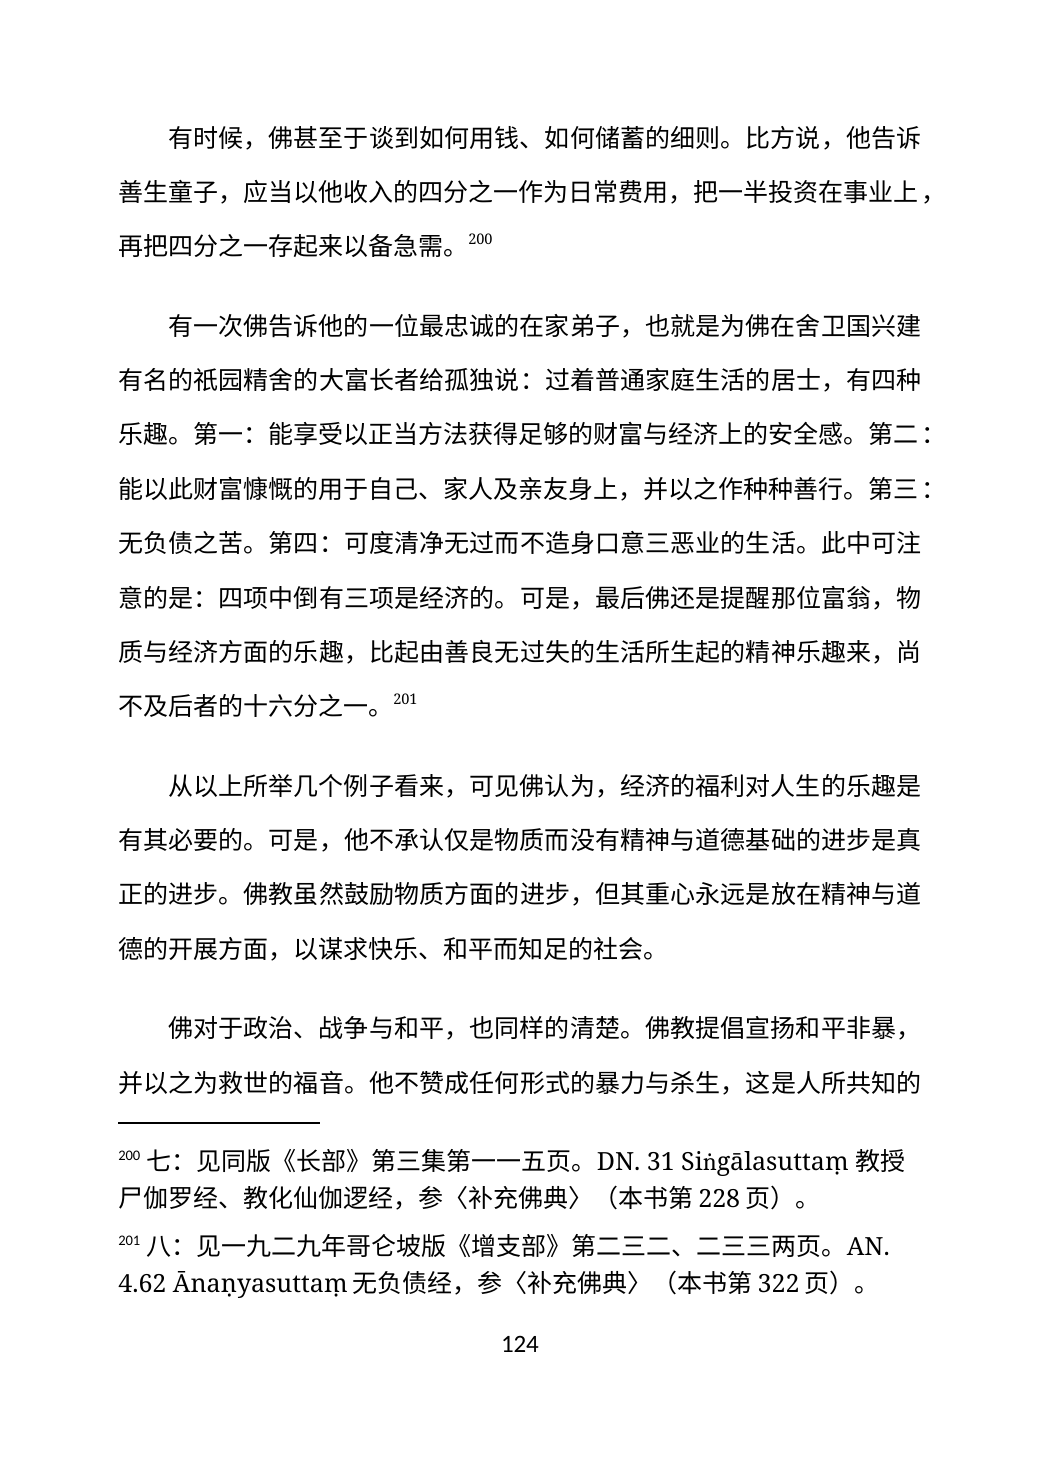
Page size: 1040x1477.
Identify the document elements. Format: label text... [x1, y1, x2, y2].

text 有时候，佛甚至于谈到如何用钱、如何储蓄的细则。比方说，他告诉善生童子，应当以他收入的四分之一作为日常费用，把一半投资在事业上，再把四分之一存起来以备急需。 [118, 118, 921, 263]
text 佛对于政治、战争与和平，也同样的清楚。佛教提倡宣扬和平非暴，并以之为救世的福音。他不赞成任何形式的暴力与杀生，这是人所共知的 [118, 1009, 921, 1099]
text 八：见一九二九年哥仑坡版《增支部》第二三二、二三三两页。AN. 4.62 Ānaṇyasuttaṃ无负债经，参〈补充佛典〉（本书第322页）。 [118, 1227, 921, 1299]
text 从以上所举几个例子看来，可见佛认为，经济的福利对人生的乐趣是有其必要的。可是，他不承认仅是物质而没有精神与道德基础的进步是真正的进步。佛教虽然鼓励物质方面的进步，但其重心永远是放在精神与道德的开展方面，以谋求快乐、和平而知足的社会。 [118, 766, 921, 966]
text 有一次佛告诉他的一位最忠诚的在家弟子，也就是为佛在舍卫国兴建有名的祇园精舍的大富长者给孤独说：过着普通家庭生活的居士，有四种乐趣。第一：能享受以正当方法获得足够的财富与经济上的安全感。第二：能以此财富慷慨的用于自己、家人及亲友身上，并以之作种种善行。第三：无负债之苦。第四：可度清净无过而不造身口意三恶业的生活。此中可注意的是：四项中倒有三项是经济的。可是，最后佛还是提醒那位富翁，物质与经济方面的乐趣，比起由善良无过失的生活所生起的精神乐趣来，尚不及后者的十六分之一。 [118, 306, 921, 723]
text 七：见同版《长部》第三集第一一五页。DN. 31 Siṅgālasuttaṃ 教授尸伽罗经、教化仙伽逻经，参〈补充佛典〉（本书第228页）。 [118, 1142, 921, 1214]
